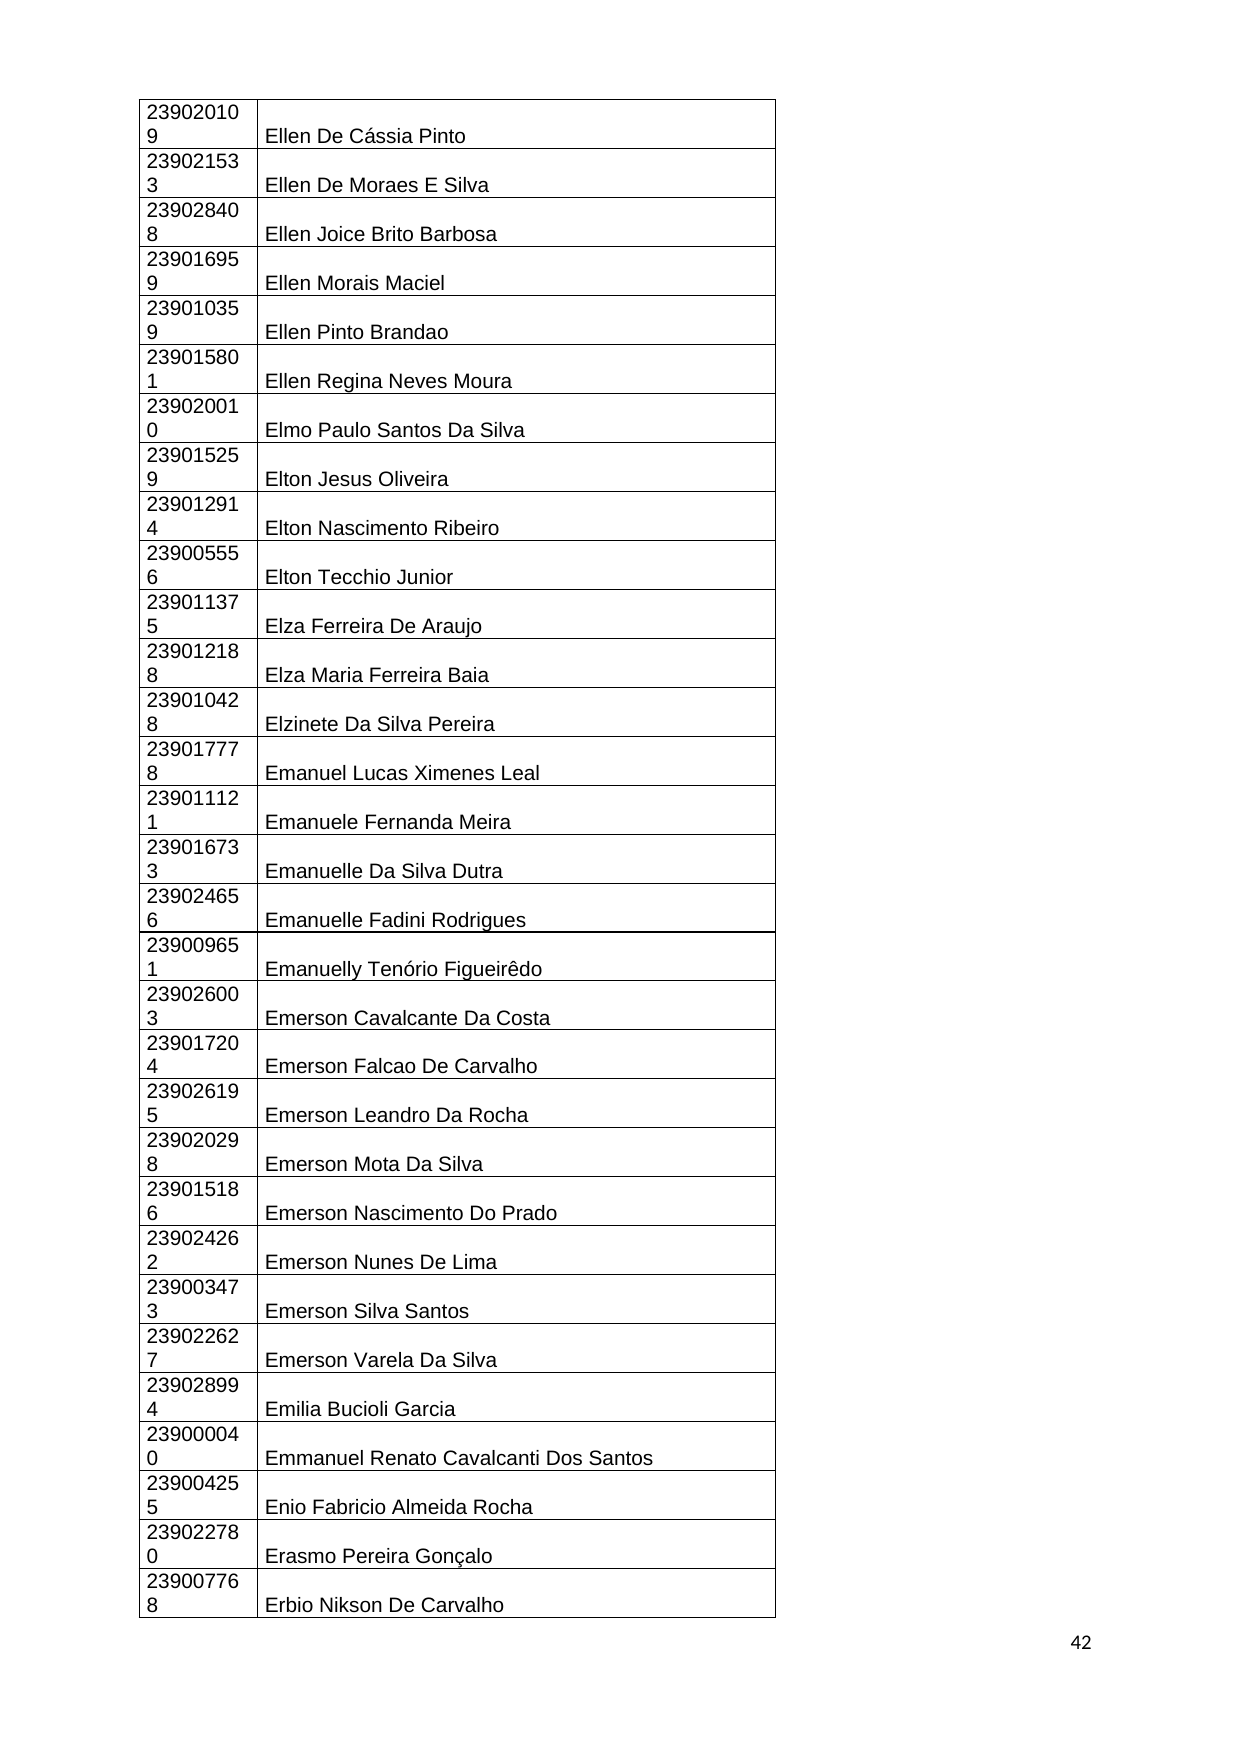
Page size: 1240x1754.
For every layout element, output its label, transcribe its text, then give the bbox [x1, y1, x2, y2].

table_cell 239020010 [140, 394, 257, 442]
table_cell Emerson Nunes De Lima [258, 1226, 775, 1274]
table_cell Enio Fabricio Almeida Rocha [258, 1471, 775, 1519]
table_cell Emerson Cavalcante Da Costa [258, 981, 775, 1029]
table_cell 239017204 [140, 1030, 257, 1078]
table_cell 239020298 [140, 1128, 257, 1176]
table_cell 239022627 [140, 1324, 257, 1372]
table_cell Erasmo Pereira Gonçalo [258, 1520, 775, 1568]
table_cell 239022780 [140, 1520, 257, 1568]
table_cell 239012188 [140, 639, 257, 687]
table_cell Emerson Leandro Da Rocha [258, 1079, 775, 1127]
table_cell Ellen De Cássia Pinto [258, 100, 775, 148]
table_cell Emanuel Lucas Ximenes Leal [258, 737, 775, 784]
table_cell Emerson Falcao De Carvalho [258, 1030, 775, 1078]
table_cell 239026195 [140, 1079, 257, 1127]
table_cell 239009651 [140, 933, 257, 980]
table_cell Emanuele Fernanda Meira [258, 786, 775, 833]
table_cell 239028408 [140, 198, 257, 246]
table_cell Elza Maria Ferreira Baia [258, 639, 775, 687]
table_cell 239016959 [140, 247, 257, 295]
table_cell 239024656 [140, 884, 257, 931]
table_cell Emerson Nascimento Do Prado [258, 1177, 775, 1225]
table_cell 239015259 [140, 443, 257, 491]
table_cell Emanuelle Fadini Rodrigues [258, 884, 775, 931]
table_cell Emerson Mota Da Silva [258, 1128, 775, 1176]
table_cell 239015186 [140, 1177, 257, 1225]
table_cell Ellen Pinto Brandao [258, 296, 775, 344]
table_cell Elton Nascimento Ribeiro [258, 492, 775, 540]
table_cell Emmanuel Renato Cavalcanti Dos Santos [258, 1422, 775, 1470]
table_cell Emanuelle Da Silva Dutra [258, 835, 775, 882]
table_cell 239011121 [140, 786, 257, 833]
table_cell Elton Jesus Oliveira [258, 443, 775, 491]
table_cell Emilia Bucioli Garcia [258, 1373, 775, 1421]
table_cell 239007768 [140, 1569, 257, 1617]
table_cell 239028994 [140, 1373, 257, 1421]
table_cell 239020109 [140, 100, 257, 148]
table_cell 239003473 [140, 1275, 257, 1323]
table_cell 239011375 [140, 590, 257, 638]
table_cell 239010359 [140, 296, 257, 344]
table_cell 239005556 [140, 541, 257, 589]
table_cell 239017778 [140, 737, 257, 784]
table_cell 239026003 [140, 981, 257, 1029]
table_cell 239010428 [140, 688, 257, 736]
table_cell 239024262 [140, 1226, 257, 1274]
table_cell 239016733 [140, 835, 257, 882]
table_cell 239021533 [140, 149, 257, 197]
table_cell 239015801 [140, 345, 257, 393]
table_cell Elzinete Da Silva Pereira [258, 688, 775, 736]
table_cell Erbio Nikson De Carvalho [258, 1569, 775, 1617]
table_cell Emerson Silva Santos [258, 1275, 775, 1323]
table_cell Emerson Varela Da Silva [258, 1324, 775, 1372]
table_cell Ellen Regina Neves Moura [258, 345, 775, 393]
table_cell Emanuelly Tenório Figueirêdo [258, 933, 775, 980]
table_cell Elza Ferreira De Araujo [258, 590, 775, 638]
table_cell 239000040 [140, 1422, 257, 1470]
table_cell 239004255 [140, 1471, 257, 1519]
table_cell Elton Tecchio Junior [258, 541, 775, 589]
table_cell 239012914 [140, 492, 257, 540]
table_cell Ellen Morais Maciel [258, 247, 775, 295]
table_cell Ellen Joice Brito Barbosa [258, 198, 775, 246]
table_cell Elmo Paulo Santos Da Silva [258, 394, 775, 442]
table_cell Ellen De Moraes E Silva [258, 149, 775, 197]
